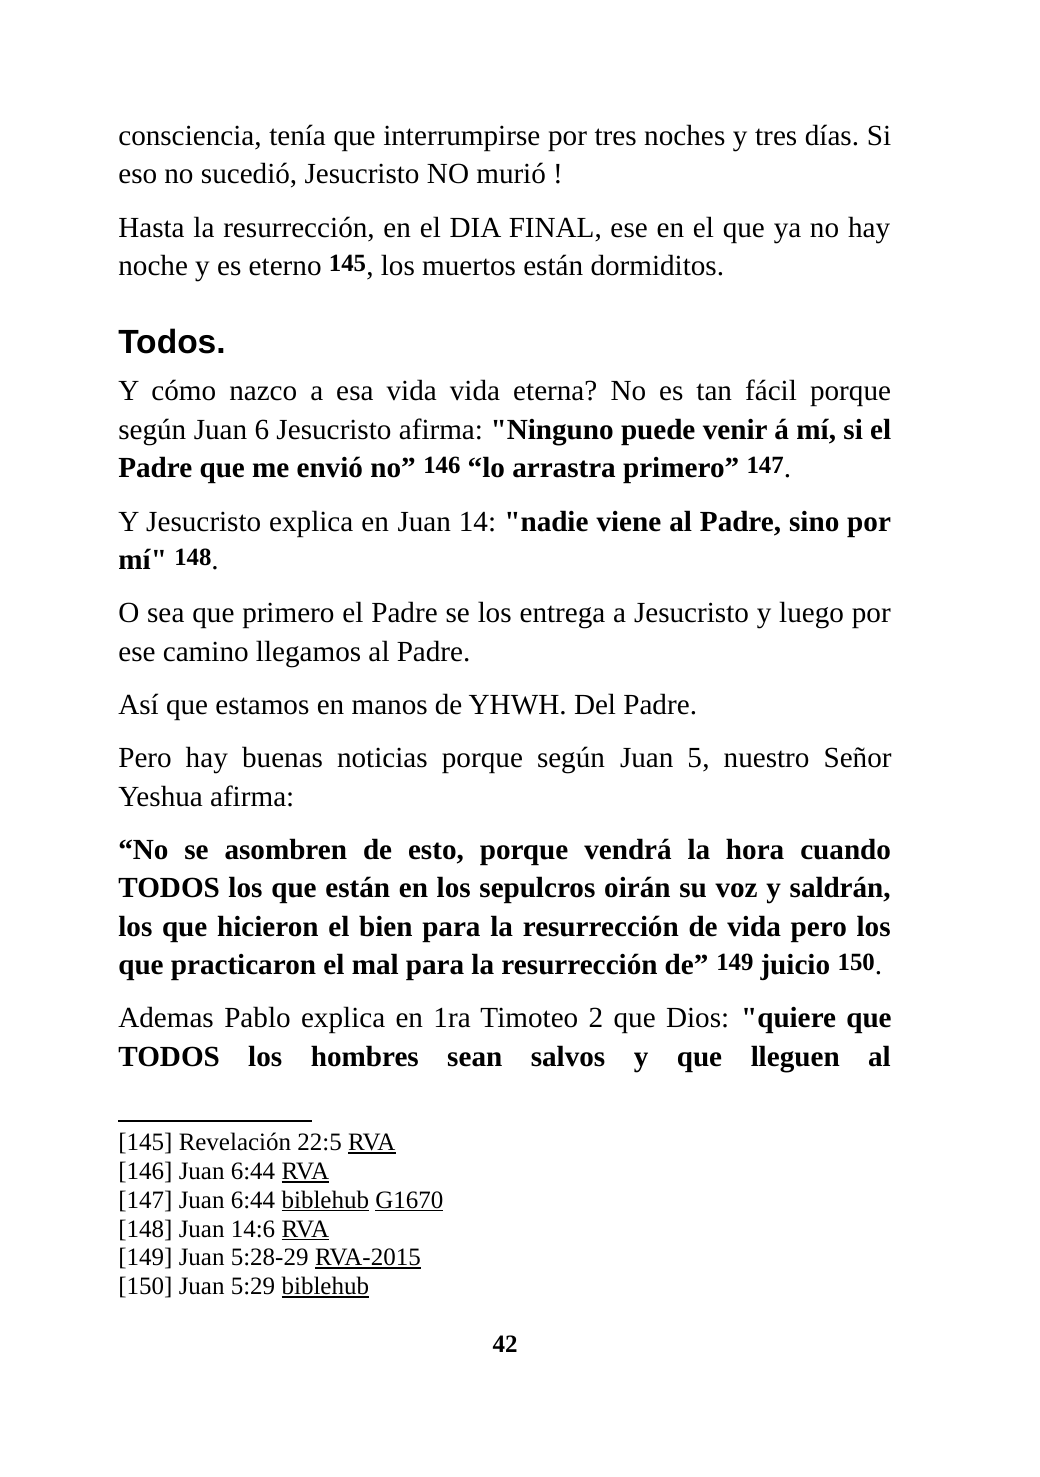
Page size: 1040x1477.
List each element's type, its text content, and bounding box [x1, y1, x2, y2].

subtitle Todos. [118, 322, 892, 361]
text Juan 6:44 biblehub G1670 [118, 1185, 892, 1214]
text Juan 5:28-29 RVA-2015 [118, 1242, 892, 1271]
text Y cómo nazco a esa vida vida eterna? No es tan fácil porque según Juan 6 Jesucristo afirma: "Ninguno puede venir á mí, si el Padre que me envió no” “lo arrastra primero” . [118, 373, 892, 484]
text Y Jesucristo explica en Juan 14: "nadie viene al Padre, sino por mí" . [118, 504, 892, 576]
text Revelación 22:5 RVA [118, 1127, 892, 1156]
text Juan 5:29 biblehub [118, 1271, 892, 1300]
text O sea que primero el Padre se los entrega a Jesucristo y luego por ese camino llegamos al Padre. [118, 595, 892, 667]
text “No se asombren de esto, porque vendrá la hora cuando TODOS los que están en los sepulcros oirán su voz y saldrán, los que hicieron el bien para la resurrección de vida pero los que practicaron el mal para la resurrección de” juicio . [118, 832, 892, 981]
text Ademas Pablo explica en 1ra Timoteo 2 que Dios: "quiere que TODOS los hombres sean salvos y que lleguen al [118, 1001, 892, 1073]
text Así que estamos en manos de YHWH. Del Padre. [118, 687, 892, 721]
text consciencia, tenía que interrumpirse por tres noches y tres días. Si eso no sucedió, Jesucristo NO murió ! [118, 118, 892, 190]
text Juan 6:44 RVA [118, 1156, 892, 1185]
text Pero hay buenas noticias porque según Juan 5, nuestro Señor Yeshua afirma: [118, 740, 892, 812]
text Hasta la resurrección, en el DIA FINAL, ese en el que ya no hay noche y es eterno , los muertos están dormiditos. [118, 210, 892, 282]
text Juan 14:6 RVA [118, 1214, 892, 1242]
